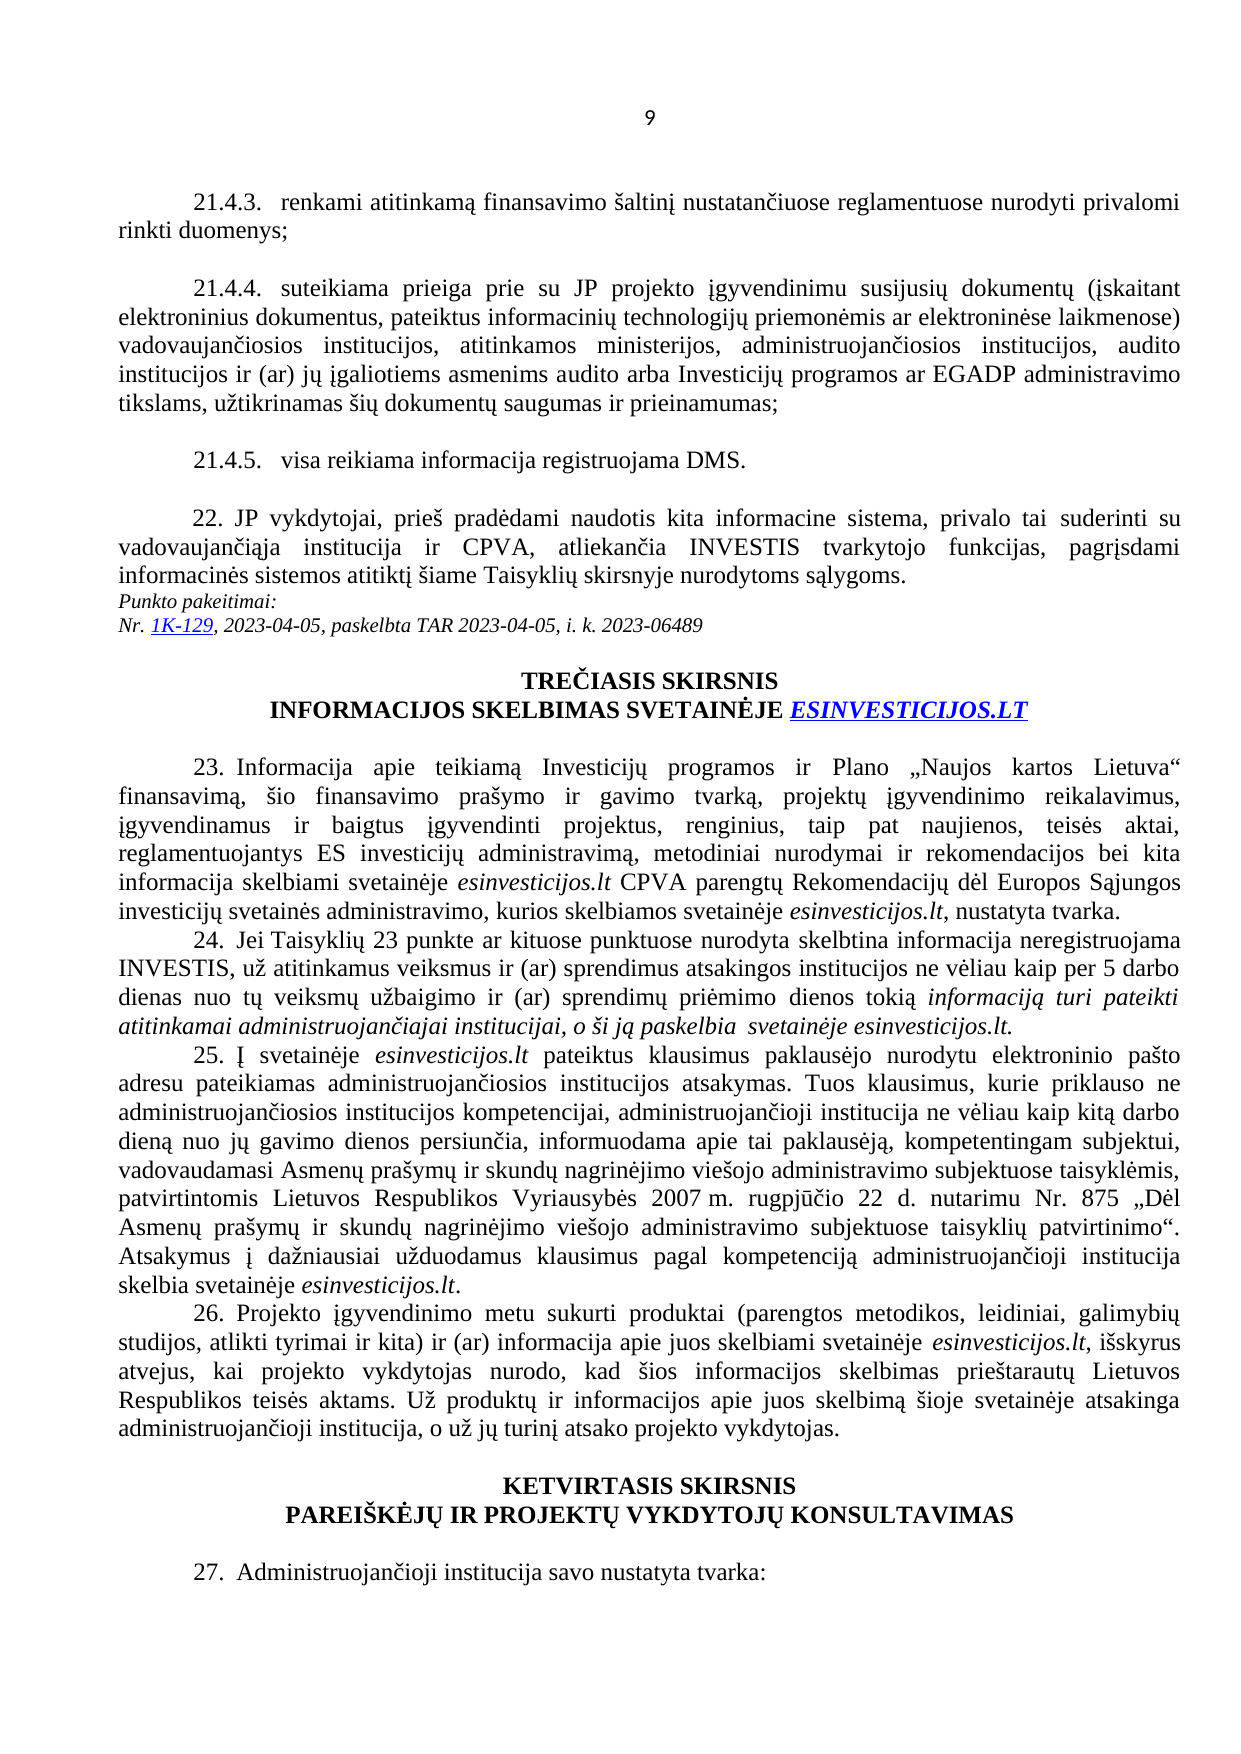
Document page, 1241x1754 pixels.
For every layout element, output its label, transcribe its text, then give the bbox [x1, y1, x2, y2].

text 26. Projekto įgyvendinimo metu sukurti produktai (parengtos metodikos, leidiniai, galimybių studijos, atlikti tyrimai ir kita) ir (ar) informacija apie juos skelbiami svetainėje esinvesticijos.lt, išskyrus atvejus, kai projekto vykdytojas nurodo, kad šios informacijos skelbimas prieštarautų Lietuvos Respublikos teisės aktams. Už produktų ir informacijos apie juos skelbimą šioje svetainėje atsakinga administruojančioji institucija, o už jų turinį atsako projekto vykdytojas. [118, 1298, 1181, 1442]
text 21.4.4. suteikiama prieiga prie su JP projekto įgyvendinimu susijusių dokumentų (įskaitant elektroninius dokumentus, pateiktus informacinių technologijų priemonėmis ar elektroninėse laikmenose) vadovaujančiosios institucijos, atitinkamos ministerijos, administruojančiosios institucijos, audito institucijos ir (ar) jų įgaliotiems asmenims audito arba Investicijų programos ar EGADP administravimo tikslams, užtikrinamas šių dokumentų saugumas ir prieinamumas; [118, 273, 1181, 417]
subtitle INFORMACIJOS SKELBIMAS SVETAINĖJE ESINVESTICIJOS.LT [118, 695, 1181, 723]
subtitle PAREIŠKĖJŲ IR PROJEKTŲ VYKDYTOJŲ KONSULTAVIMAS [118, 1500, 1181, 1528]
text 27. Administruojančioji institucija savo nustatyta tvarka: [118, 1557, 1181, 1586]
text 21.4.5. visa reikiama informacija registruojama DMS. [118, 445, 1181, 474]
subtitle TREČIASIS SKIRSNIS [118, 666, 1181, 695]
text 23. Informacija apie teikiamą Investicijų programos ir Plano „Naujos kartos Lietuva“ finansavimą, šio finansavimo prašymo ir gavimo tvarką, projektų įgyvendinimo reikalavimus, įgyvendinamus ir baigtus įgyvendinti projektus, renginius, taip pat naujienos, teisės aktai, reglamentuojantys ES investicijų administravimą, metodiniai nurodymai ir rekomendacijos bei kita informacija skelbiami svetainėje esinvesticijos.lt CPVA parengtų Rekomendacijų dėl Europos Sąjungos investicijų svetainės administravimo, kurios skelbiamos svetainėje esinvesticijos.lt, nustatyta tvarka. [118, 752, 1181, 925]
subtitle KETVIRTASIS SKIRSNIS [118, 1471, 1181, 1500]
text 22. JP vykdytojai, prieš pradėdami naudotis kita informacine sistema, privalo tai suderinti su vadovaujančiąja institucija ir CPVA, atliekančia INVESTIS tvarkytojo funkcijas, pagrįsdami informacinės sistemos atitiktį šiame Taisyklių skirsnyje nurodytoms sąlygoms. [118, 503, 1181, 589]
text Punkto pakeitimai: [118, 589, 1181, 613]
text Nr. 1K-129, 2023-04-05, paskelbta TAR 2023-04-05, i. k. 2023-06489 [118, 613, 1181, 637]
text 21.4.3. renkami atitinkamą finansavimo šaltinį nustatančiuose reglamentuose nurodyti privalomi rinkti duomenys; [118, 187, 1181, 244]
text 25. Į svetainėje esinvesticijos.lt pateiktus klausimus paklausėjo nurodytu elektroninio pašto adresu pateikiamas administruojančiosios institucijos atsakymas. Tuos klausimus, kurie priklauso ne administruojančiosios institucijos kompetencijai, administruojančioji institucija ne vėliau kaip kitą darbo dieną nuo jų gavimo dienos persiunčia, informuodama apie tai paklausėją, kompetentingam subjektui, vadovaudamasi Asmenų prašymų ir skundų nagrinėjimo viešojo administravimo subjektuose taisyklėmis, patvirtintomis Lietuvos Respublikos Vyriausybės 2007 m. rugpjūčio 22 d. nutarimu Nr. 875 „Dėl Asmenų prašymų ir skundų nagrinėjimo viešojo administravimo subjektuose taisyklių patvirtinimo“. Atsakymus į dažniausiai užduodamus klausimus pagal kompetenciją administruojančioji institucija skelbia svetainėje esinvesticijos.lt. [118, 1040, 1181, 1298]
text 24. Jei Taisyklių 23 punkte ar kituose punktuose nurodyta skelbtina informacija neregistruojama INVESTIS, už atitinkamus veiksmus ir (ar) sprendimus atsakingos institucijos ne vėliau kaip per 5 darbo dienas nuo tų veiksmų užbaigimo ir (ar) sprendimų priėmimo dienos tokią informaciją turi pateikti atitinkamai administruojančiajai institucijai, o ši ją paskelbia svetainėje esinvesticijos.lt. [118, 925, 1181, 1040]
